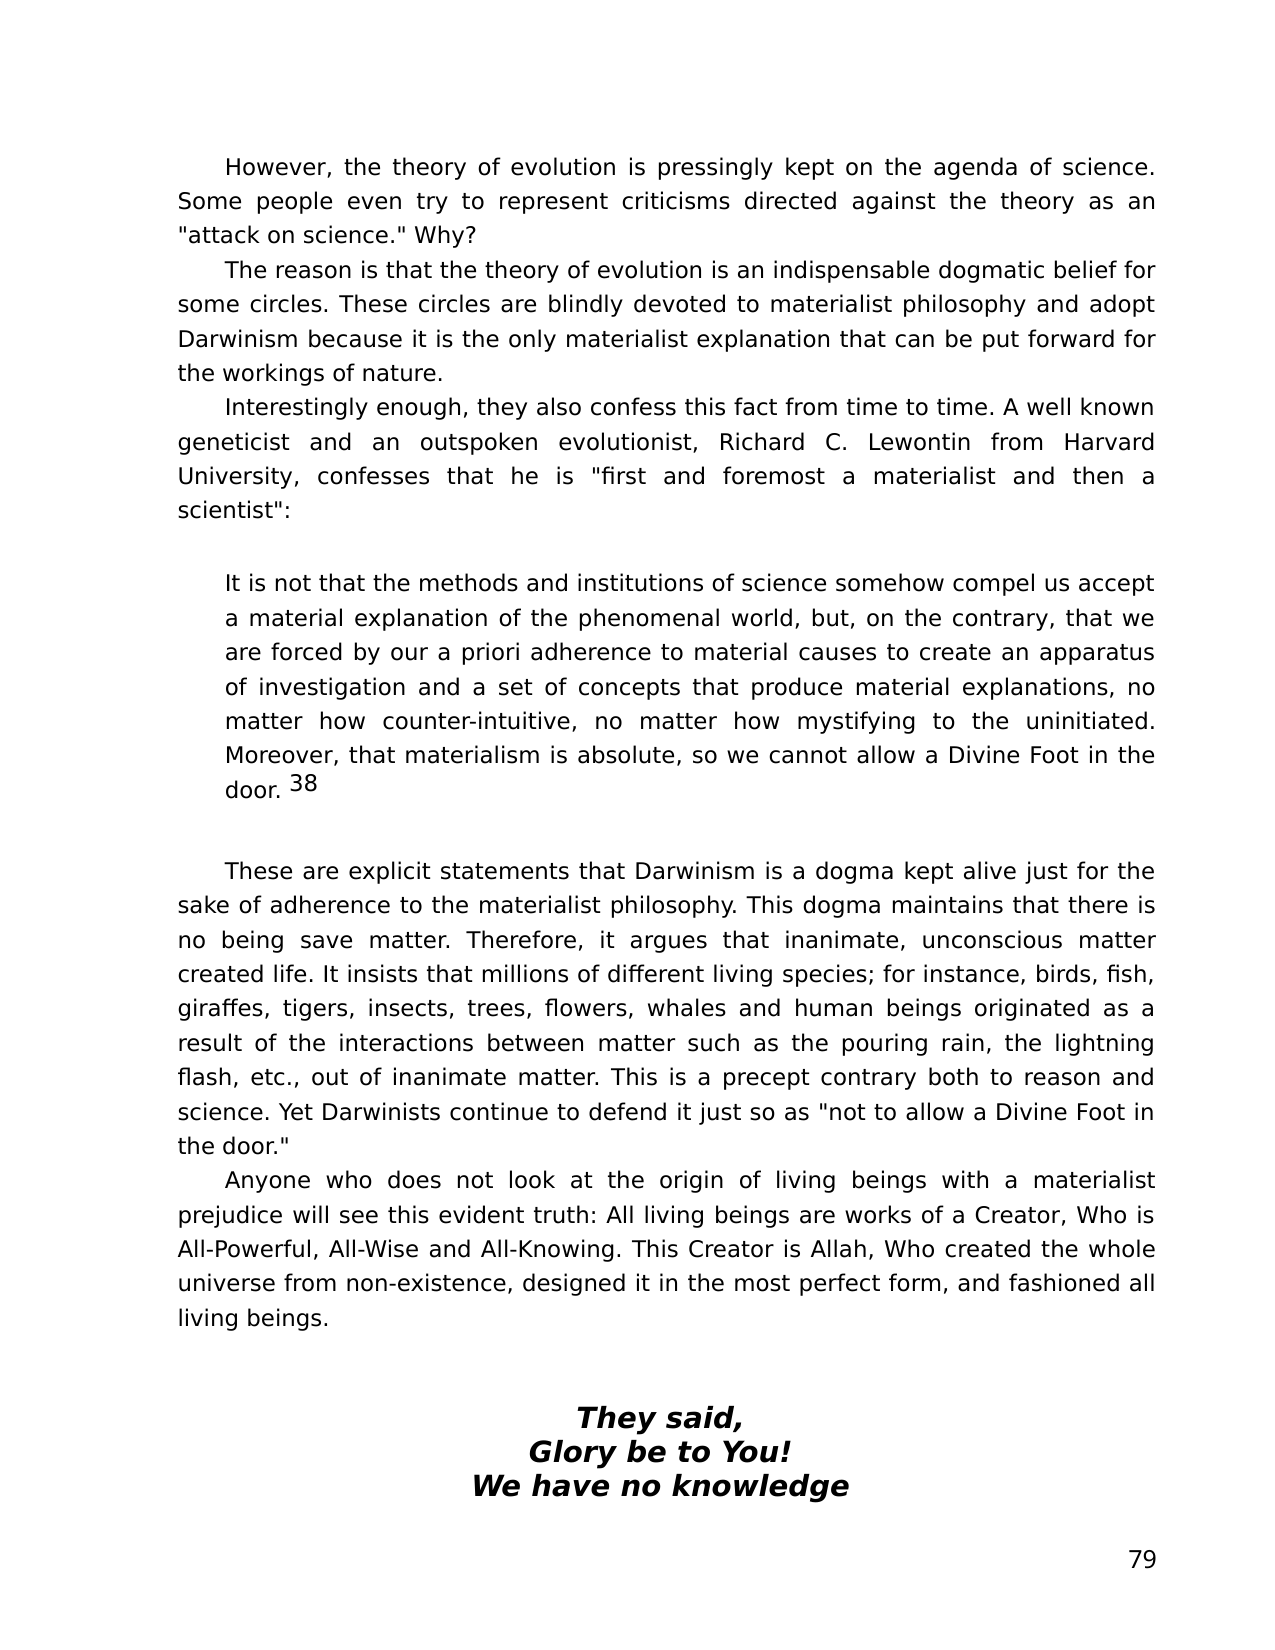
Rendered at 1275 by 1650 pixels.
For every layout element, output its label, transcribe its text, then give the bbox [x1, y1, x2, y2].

text They said, Glory be to You! We have no knowledge [236, 1402, 1098, 1504]
text These are explicit statements that Darwinism is a dogma kept alive just for the sake of adherence to the materialist philosophy. This dogma maintains that there is no being save matter. Therefore, it argues that inanimate, unconscious matter created life. It insists that millions of different living species; for instance, birds, fish, giraffes, tigers, insects, trees, flowers, whales and human beings originated as a result of the interactions between matter such as the pouring rain, the lightning flash, etc., out of inanimate matter. This is a precept contrary both to reason and science. Yet Darwinists continue to defend it just so as "not to allow a Divine Foot in the door." [177, 852, 1157, 1161]
text It is not that the methods and institutions of science somehow compel us accept a material explanation of the phenomenal world, but, on the contrary, that we are forced by our a priori adherence to material causes to create an apparatus of investigation and a set of concepts that produce material explanations, no matter how counter-intuitive, no matter how mystifying to the uninitiated. Moreover, that materialism is absolute, so we cannot allow a Divine Foot in the door. 38 [224, 564, 1157, 805]
text However, the theory of evolution is pressingly kept on the agenda of science. Some people even try to represent criticisms directed against the theory as an "attack on science." Why? [177, 148, 1157, 251]
text The reason is that the theory of evolution is an indispensable dogmatic belief for some circles. These circles are blindly devoted to materialist philosophy and adopt Darwinism because it is the only materialist explanation that can be put forward for the workings of nature. [177, 251, 1157, 388]
text Anyone who does not look at the origin of living beings with a materialist prejudice will see this evident truth: All living beings are works of a Creator, Who is All-Powerful, All-Wise and All-Knowing. This Creator is Allah, Who created the whole universe from non-existence, designed it in the most perfect form, and fashioned all living beings. [177, 1161, 1157, 1333]
text Interestingly enough, they also confess this fact from time to time. A well known geneticist and an outspoken evolutionist, Richard C. Lewontin from Harvard University, confesses that he is "first and foremost a materialist and then a scientist": [177, 388, 1157, 526]
